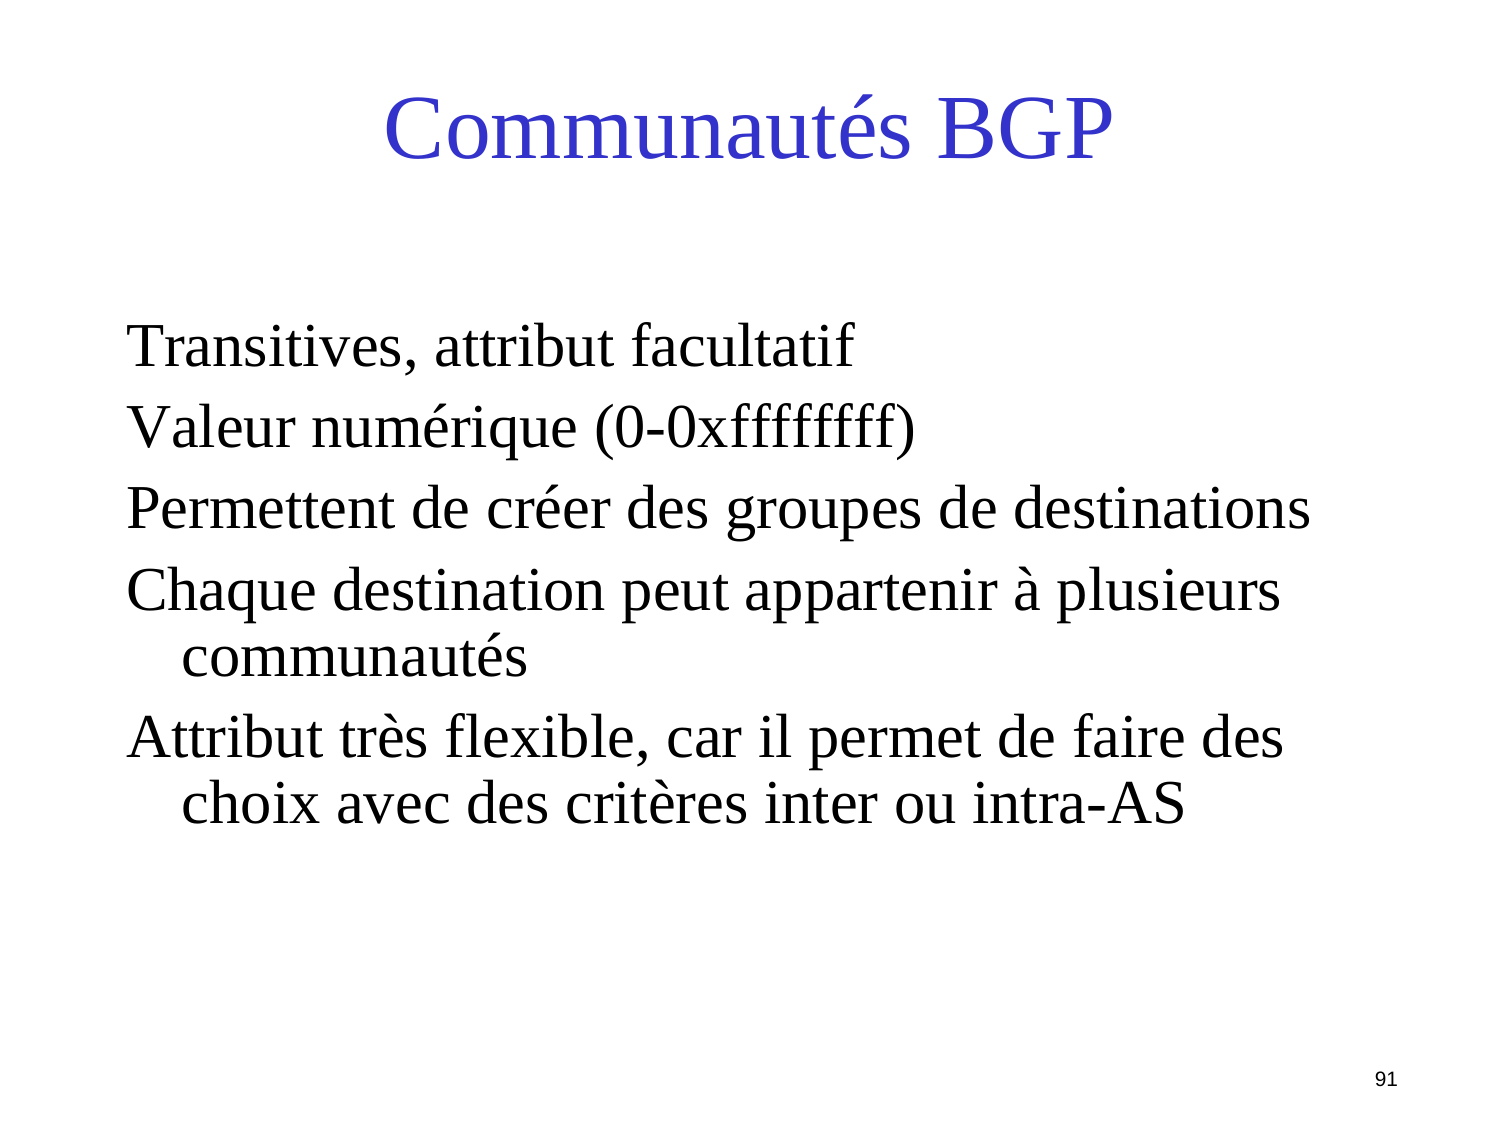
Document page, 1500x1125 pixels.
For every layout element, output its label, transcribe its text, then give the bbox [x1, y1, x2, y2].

list Transitives, attribut facultatif Valeur numérique (0-0xffffffff) Permettent de créer des groupes de destinations Chaque destination peut appartenir à plusieurs communautés Attribut très flexible, car il permet de faire des choix avec des critères inter ou intra-AS [112, 237, 1388, 913]
title Communautés BGP [112, 37, 1388, 226]
